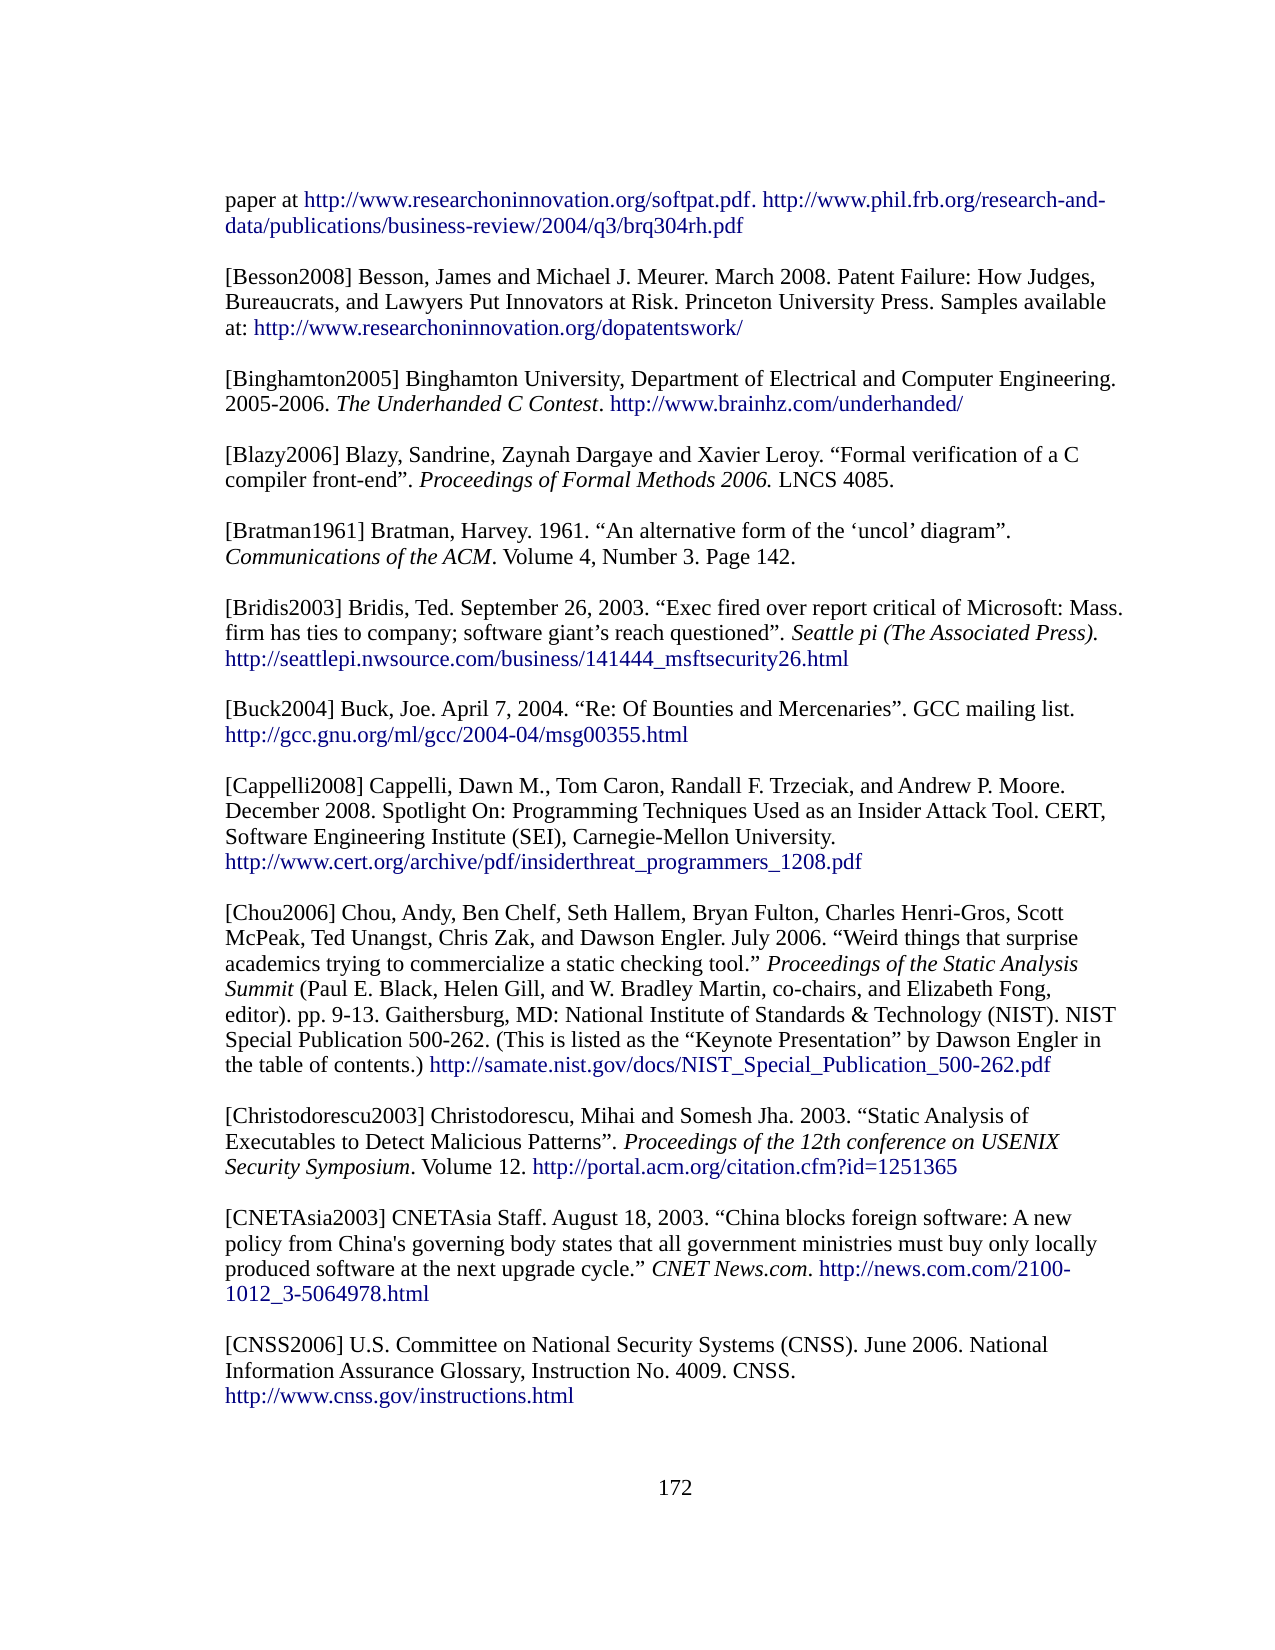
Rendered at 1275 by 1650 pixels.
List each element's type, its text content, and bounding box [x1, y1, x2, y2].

text [CNSS2006] U.S. Committee on National Security Systems (CNSS). June 2006. National Information Assurance Glossary, Instruction No. 4009. CNSS. http://www.cnss.gov/instructions.html [225, 1332, 1125, 1409]
text [Bridis2003] Bridis, Ted. September 26, 2003. “Exec fired over report critical of Microsoft: Mass. firm has ties to company; software giant’s reach questioned”. Seattle pi (The Associated Press). http://seattlepi.nwsource.com/business/141444_msftsecurity26.html [225, 595, 1125, 671]
text [Binghamton2005] Binghamton University, Department of Electrical and Computer Engineering. 2005-2006. The Underhanded C Contest. http://www.brainhz.com/underhanded/ [225, 366, 1125, 416]
text paper at http://www.researchoninnovation.org/softpat.pdf. http://www.phil.frb.org/research-and-data/publications/business-review/2004/q3/brq304rh.pdf [225, 187, 1125, 238]
text [Bratman1961] Bratman, Harvey. 1961. “An alternative form of the ‘uncol’ diagram”. Communications of the ACM. Volume 4, Number 3. Page 142. [225, 518, 1125, 569]
text [Blazy2006] Blazy, Sandrine, Zaynah Dargaye and Xavier Leroy. “Formal verification of a C compiler front-end”. Proceedings of Formal Methods 2006. LNCS 4085. [225, 442, 1125, 493]
text [Chou2006] Chou, Andy, Ben Chelf, Seth Hallem, Bryan Fulton, Charles Henri-Gros, Scott McPeak, Ted Unangst, Chris Zak, and Dawson Engler. July 2006. “Weird things that surprise academics trying to commercialize a static checking tool.” Proceedings of the Static Analysis Summit (Paul E. Black, Helen Gill, and W. Bradley Martin, co-chairs, and Elizabeth Fong, editor). pp. 9-13. Gaithersburg, MD: National Institute of Standards & Technology (NIST). NIST Special Publication 500-262. (This is listed as the “Keynote Presentation” by Dawson Engler in the table of contents.) http://samate.nist.gov/docs/NIST_Special_Publication_500-262.pdf [225, 900, 1125, 1078]
text [Besson2008] Besson, James and Michael J. Meurer. March 2008. Patent Failure: How Judges, Bureaucrats, and Lawyers Put Innovators at Risk. Princeton University Press. Samples available at: http://www.researchoninnovation.org/dopatentswork/ [225, 264, 1125, 340]
text [Cappelli2008] Cappelli, Dawn M., Tom Caron, Randall F. Trzeciak, and Andrew P. Moore. December 2008. Spotlight On: Programming Techniques Used as an Insider Attack Tool. CERT, Software Engineering Institute (SEI), Carnegie-Mellon University. http://www.cert.org/archive/pdf/insiderthreat_programmers_1208.pdf [225, 773, 1125, 874]
text [Christodorescu2003] Christodorescu, Mihai and Somesh Jha. 2003. “Static Analysis of Executables to Detect Malicious Patterns”. Proceedings of the 12th conference on USENIX Security Symposium. Volume 12. http://portal.acm.org/citation.cfm?id=1251365 [225, 1103, 1125, 1180]
text [Buck2004] Buck, Joe. April 7, 2004. “Re: Of Bounties and Mercenaries”. GCC mailing list. http://gcc.gnu.org/ml/gcc/2004-04/msg00355.html [225, 696, 1125, 747]
text [CNETAsia2003] CNETAsia Staff. August 18, 2003. “China blocks foreign software: A new policy from China's governing body states that all government ministries must buy only locally produced software at the next upgrade cycle.” CNET News.com. http://news.com.com/2100-1012_3-5064978.html [225, 1205, 1125, 1307]
